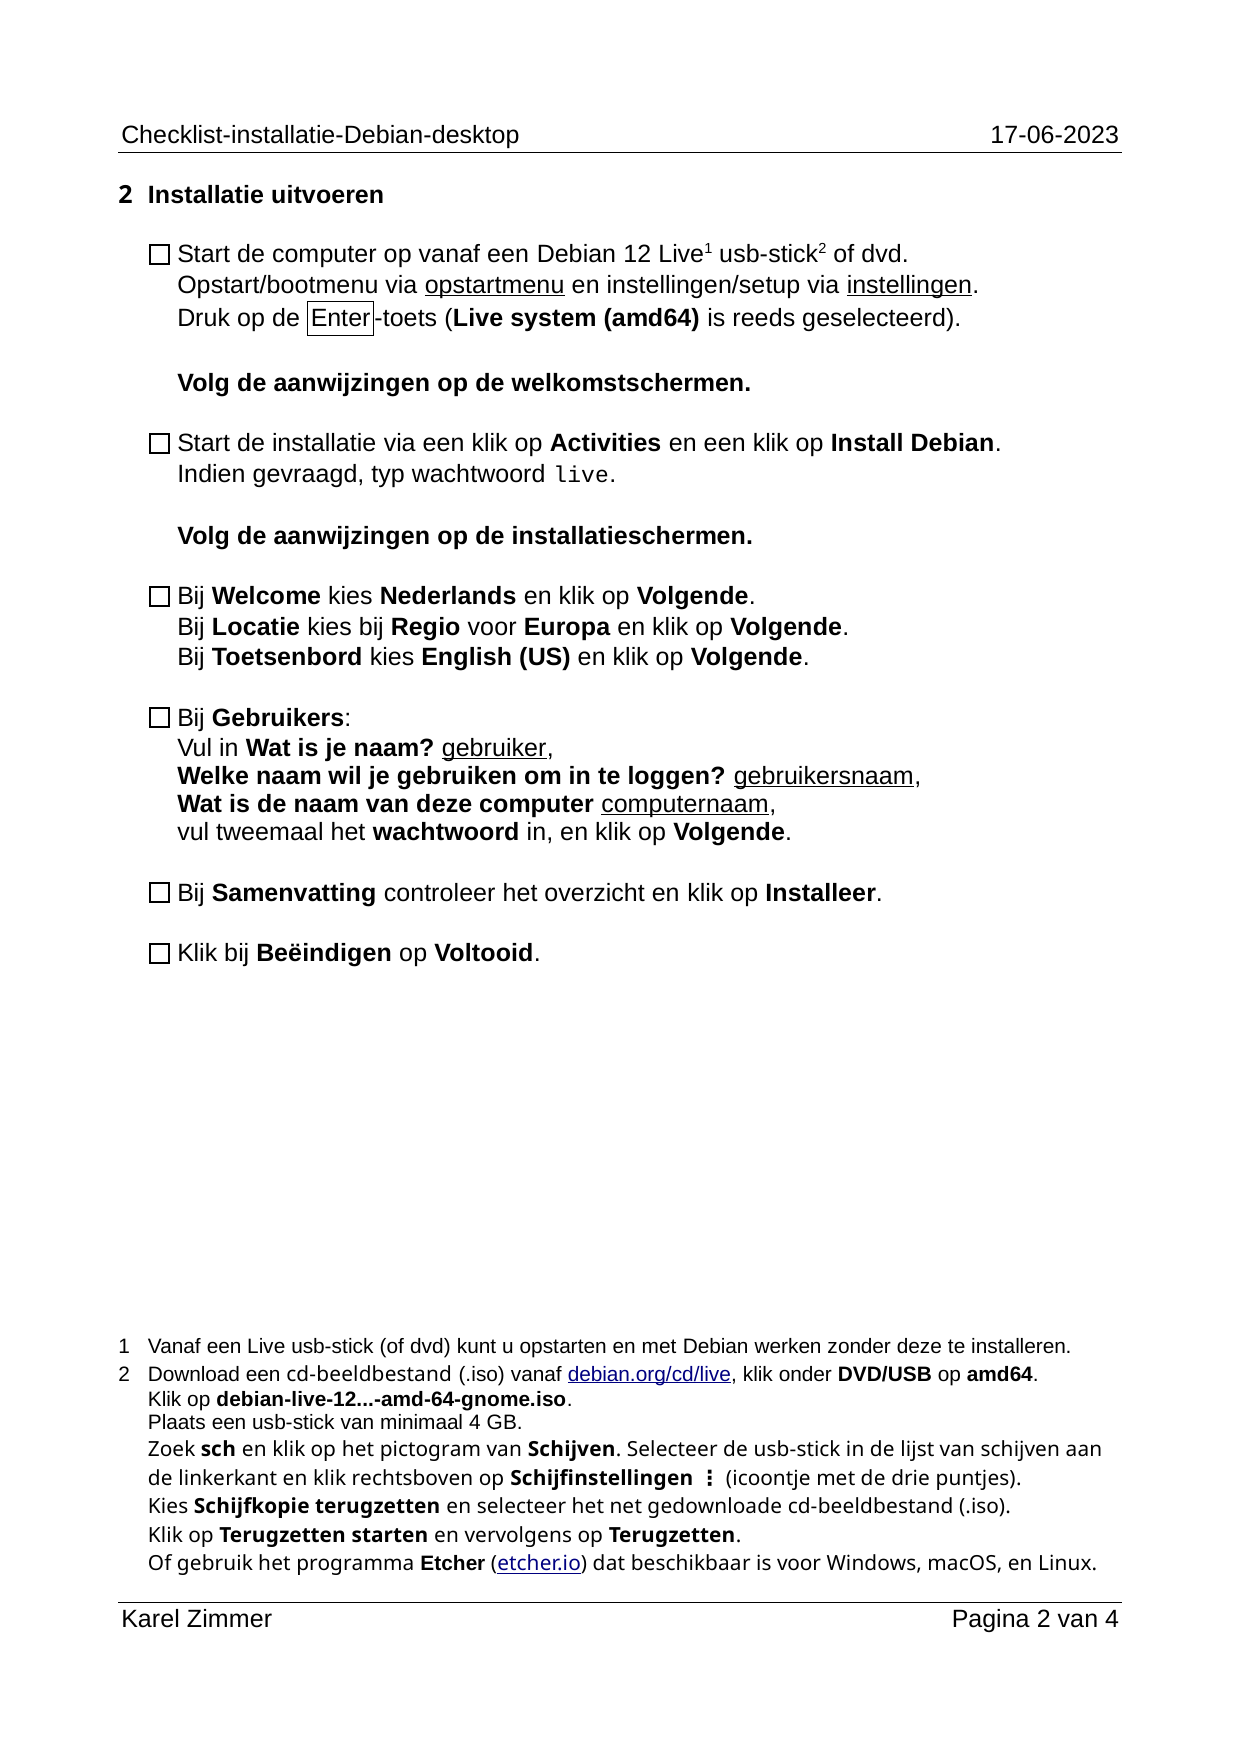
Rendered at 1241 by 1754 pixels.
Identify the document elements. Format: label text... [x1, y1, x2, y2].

table_cell [141, 398, 176, 428]
table_cell Bij Welcome kies Nederlands en klik op Volgende. [176, 581, 1121, 611]
table_cell Opstart/bootmenu via opstartmenu en instellingen/setup via instellingen. [176, 269, 1121, 300]
table_cell Volg de aanwijzingen op de installatieschermen. [176, 521, 1121, 551]
table_cell Volg de aanwijzingen op de welkomstschermen. [176, 368, 1121, 398]
list Installatie uitvoeren [118, 177, 1122, 211]
table_cell [141, 847, 176, 877]
table_cell [141, 551, 176, 581]
table_cell [141, 672, 176, 702]
table_cell [176, 551, 1121, 581]
table_cell Druk op de Enter-toets (Live system (amd64) is reeds geselecteerd). [176, 300, 1121, 337]
table_cell Bij Toetsenbord kies English (US) en klik op Volgende. [176, 642, 1121, 672]
table_cell [141, 938, 176, 968]
table_cell [141, 521, 176, 551]
table_cell [141, 458, 176, 490]
table_cell Bij Samenvatting controleer het overzicht en klik op Installeer. [176, 878, 1121, 908]
table_cell [176, 908, 1121, 938]
table_cell [141, 490, 176, 521]
table_cell [141, 611, 176, 642]
table_cell Indien gevraagd, typ wachtwoord live. [176, 458, 1121, 490]
table_cell [176, 398, 1121, 428]
table_cell [176, 672, 1121, 702]
table_cell Vul in Wat is je naam? gebruiker, Welke naam wil je gebruiken om in te loggen? gebruikersnaam, Wat is de naam van deze computer computernaam, vul tweemaal het wachtwoord in, en klik op Volgende. [176, 733, 1121, 847]
table_cell [141, 733, 176, 847]
table_cell [141, 703, 176, 733]
table_cell [141, 878, 176, 908]
table_cell Start de installatie via een klik op Activities en een klik op Install Debian. [176, 428, 1121, 458]
table_cell Bij Locatie kies bij Regio voor Europa en klik op Volgende. [176, 611, 1121, 642]
table_cell [141, 428, 176, 458]
table_cell [141, 300, 176, 337]
table_cell [141, 908, 176, 938]
table_cell [141, 368, 176, 398]
table_header [141, 239, 176, 269]
table_cell [141, 269, 176, 300]
table_cell [141, 642, 176, 672]
table_header Start de computer op vanaf een Debian 12 Live usb-stick of dvd. [176, 239, 1121, 269]
table_cell [176, 337, 1121, 367]
table_cell [141, 337, 176, 367]
table_cell [176, 847, 1121, 877]
table_cell [141, 581, 176, 611]
table_cell Bij Gebruikers: [176, 703, 1121, 733]
table_cell Klik bij Beëindigen op Voltooid. [176, 938, 1121, 968]
table_cell [176, 490, 1121, 521]
